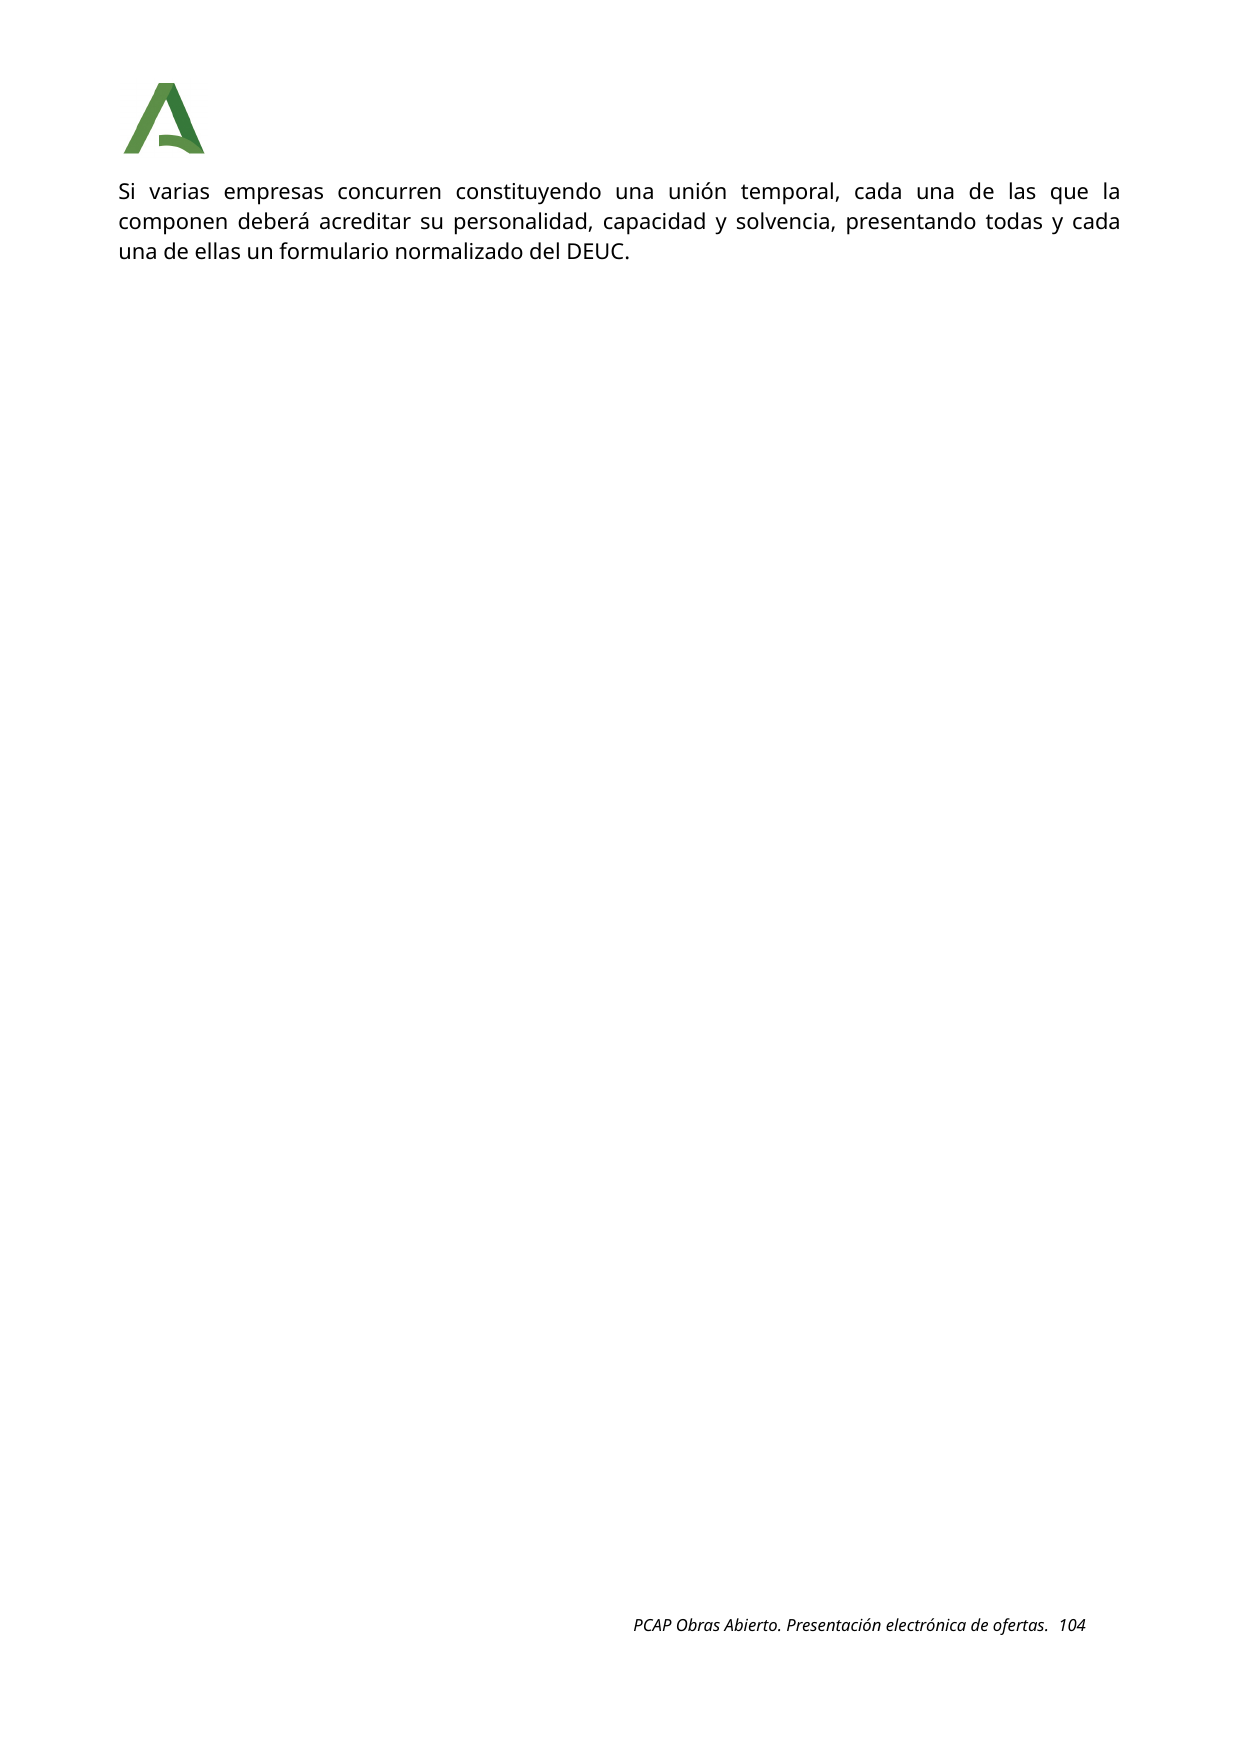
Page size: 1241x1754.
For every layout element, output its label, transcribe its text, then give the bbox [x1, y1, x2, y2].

picture [119, 78, 209, 158]
text Si varias empresas concurren constituyendo una unión temporal, cada una de las que la componen deberá acreditar su personalidad, capacidad y solvencia, presentando todas y cada una de ellas un formulario normalizado del DEUC. [118, 176, 1122, 266]
